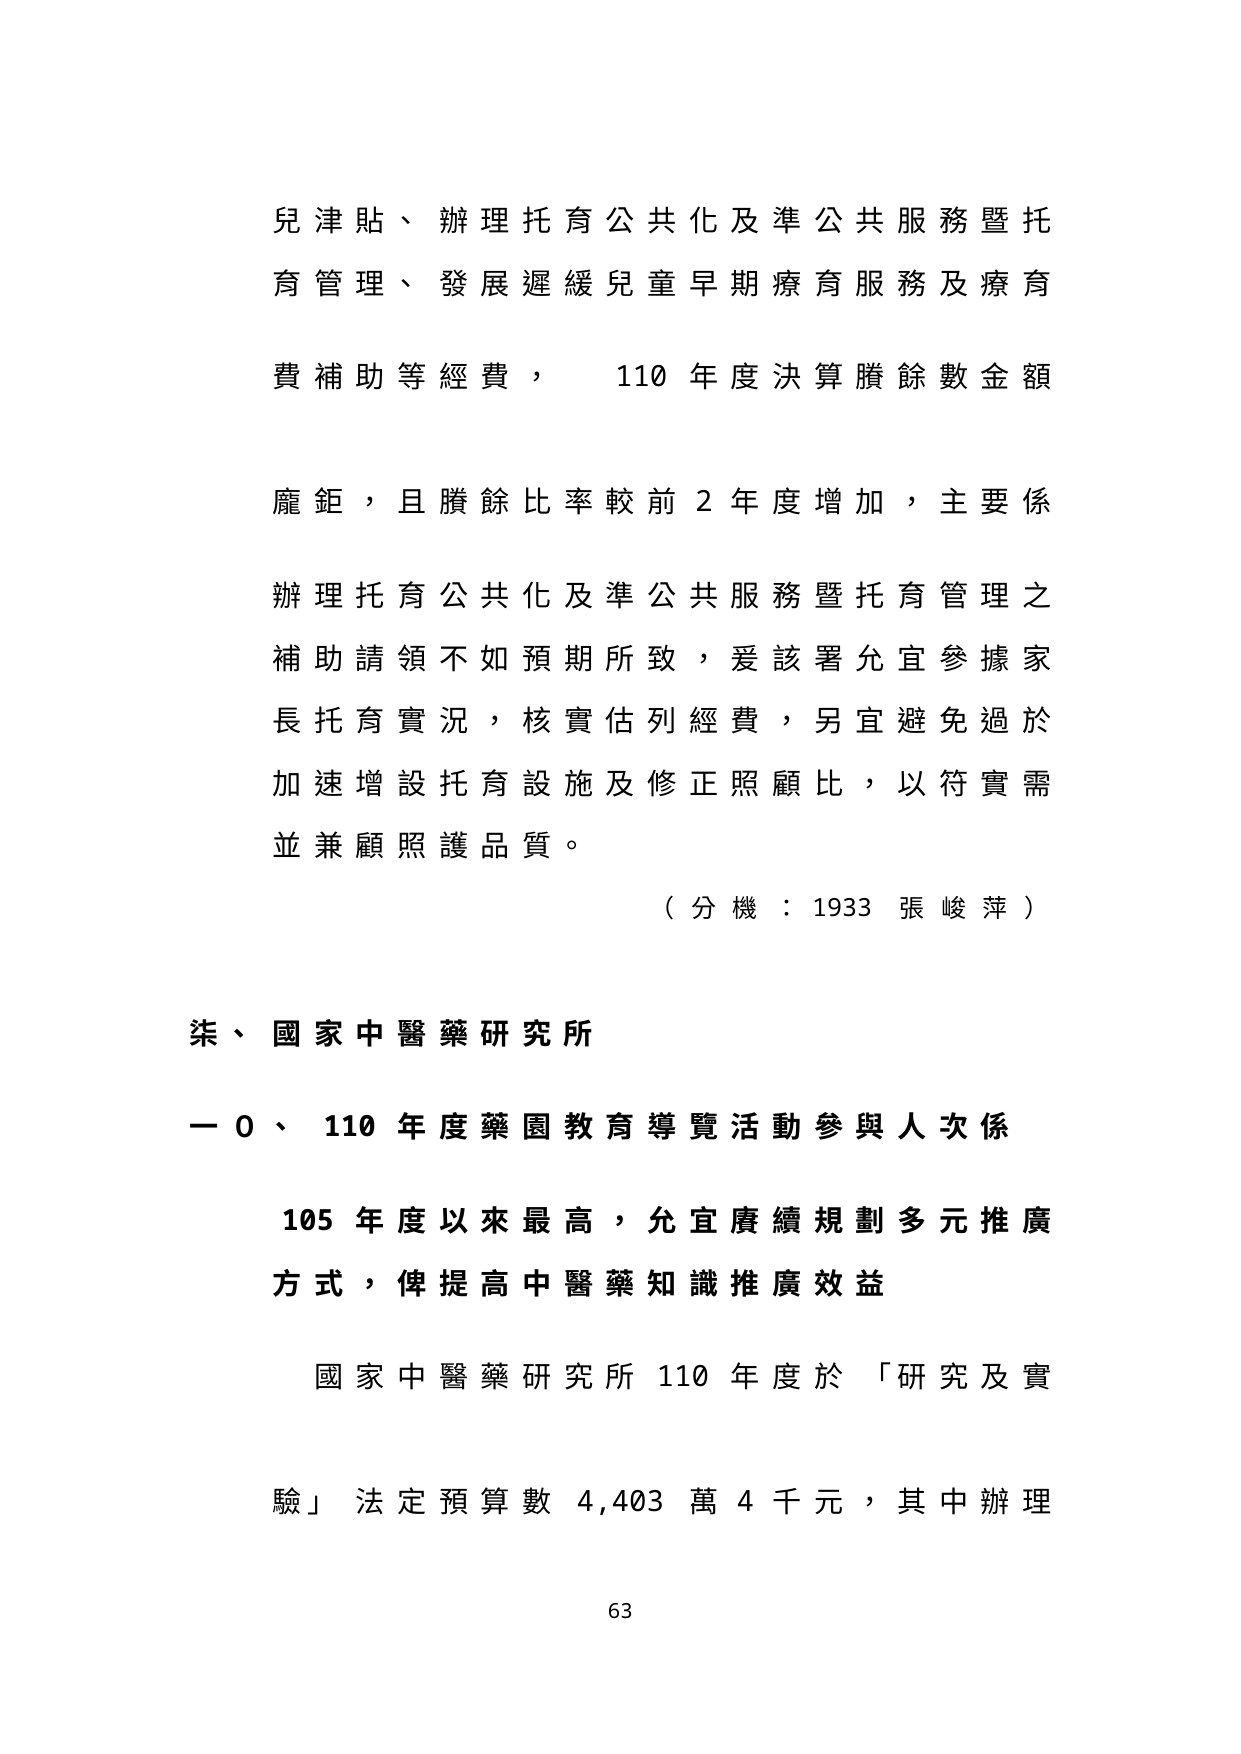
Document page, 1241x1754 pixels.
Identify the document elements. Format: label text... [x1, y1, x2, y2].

text 國家中醫藥研究所110年度於「研究及實驗」法定預算數4,403萬4千元，其中辦理 [242, 1302, 1058, 1552]
text 一０、110年度藥園教育導覽活動參與人次係105年度以來最高，允宜賡續規劃多元推廣方式，俾提高中醫藥知識推廣效益 [183, 1052, 1058, 1302]
text 柒、國家中醫藥研究所 [183, 990, 1058, 1052]
text （分機：1933 張峻萍） [183, 865, 1058, 927]
text 兒津貼、辦理托育公共化及準公共服務暨托育管理、發展遲緩兒童早期療育服務及療育費補助等經費， 110年度決算賸餘數金額龐鉅，且賸餘比率較前2年度增加，主要係辦理托育公共化及準公共服務暨托育管理之補助請領不如預期所致，爰該署允宜參據家長托育實況，核實估列經費，另宜避免過於加速增設托育設施及修正照顧比，以符實需並兼顧照護品質。 [242, 177, 1058, 865]
